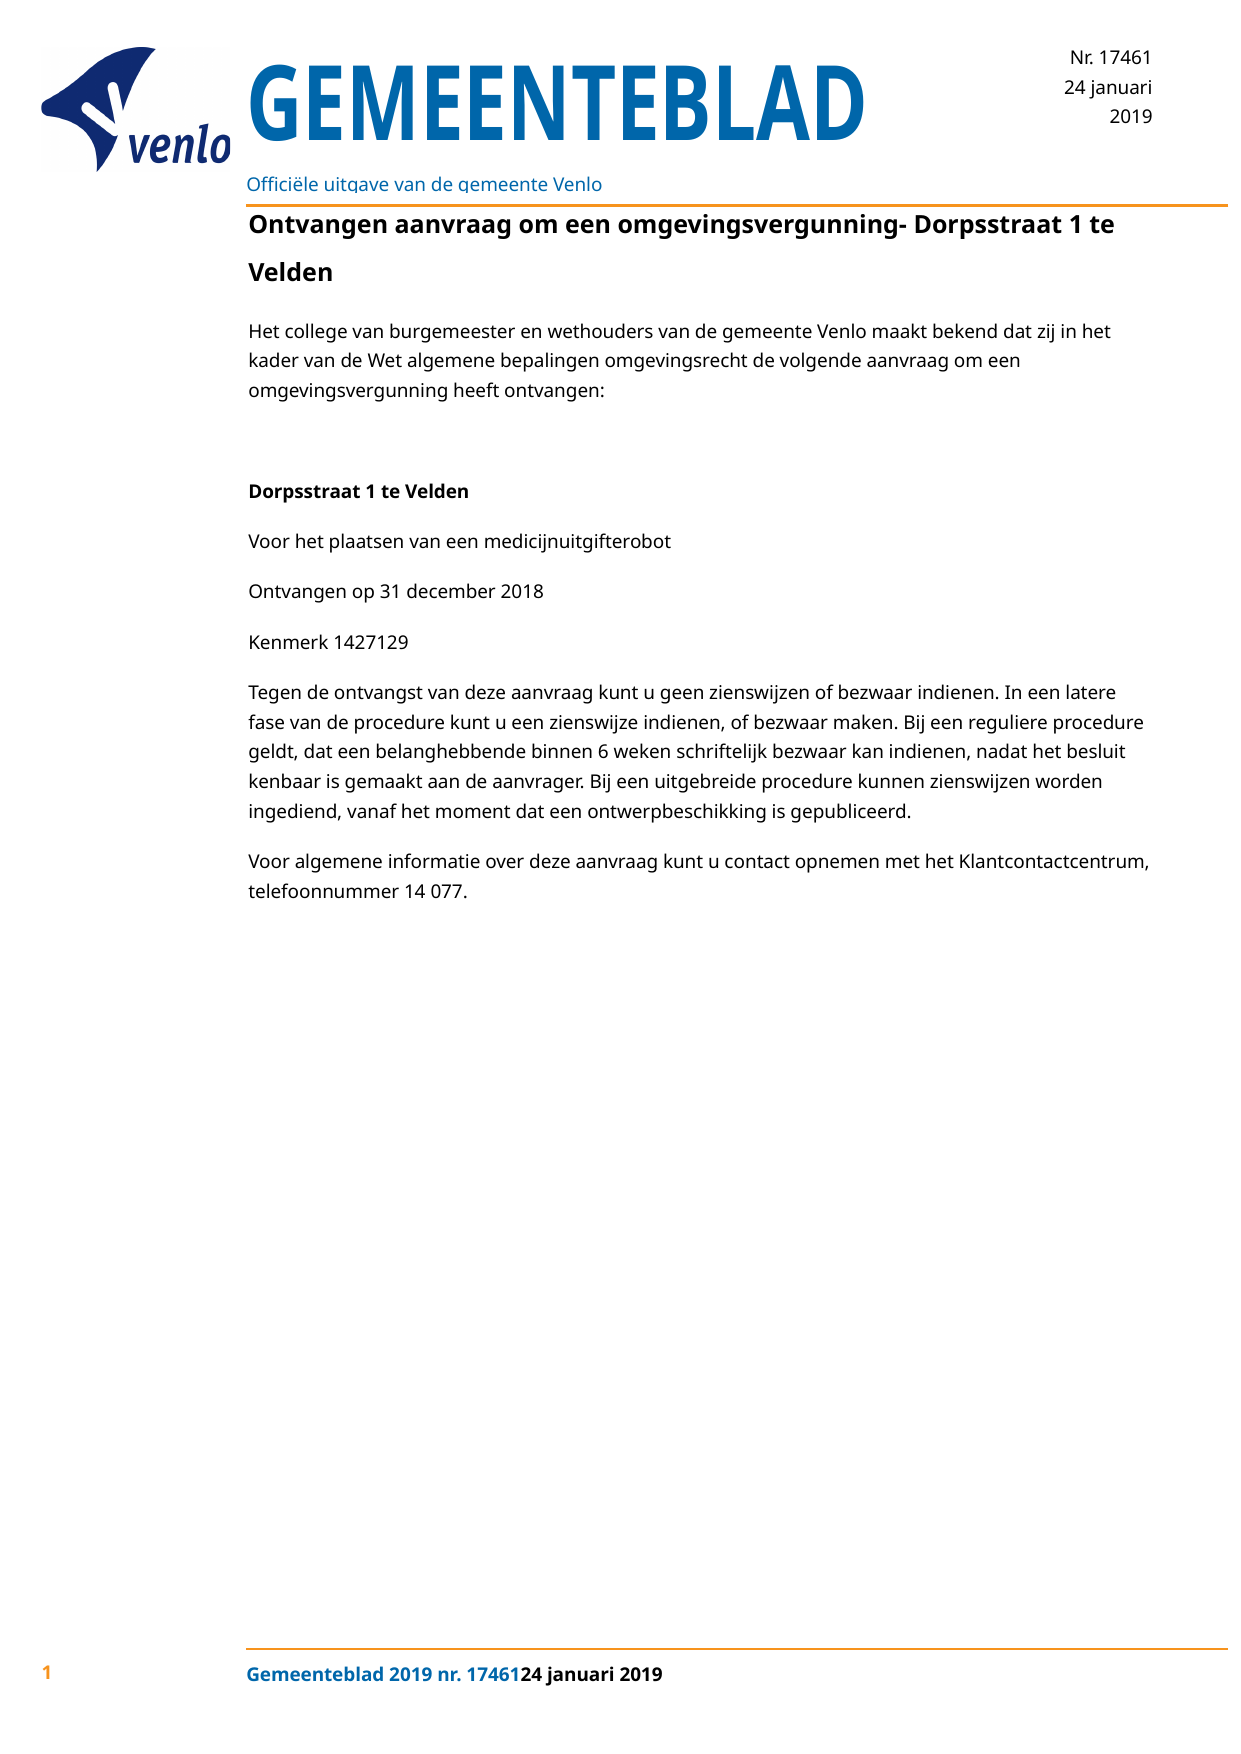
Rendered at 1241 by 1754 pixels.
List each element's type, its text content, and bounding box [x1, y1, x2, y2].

text Ontvangen aanvraag om een omgevingsvergunning- Dorpsstraat 1 te Velden [248, 207, 1152, 288]
text Kenmerk 1427129 [248, 629, 1152, 655]
text Tegen de ontvangst van deze aanvraag kunt u geen zienswijzen of bezwaar indienen. In een latere fase van de procedure kunt u een zienswijze indienen, of bezwaar maken. Bij een reguliere procedure geldt, dat een belanghebbende binnen 6 weken schriftelijk bezwaar kan indienen, nadat het besluit kenbaar is gemaakt aan de aanvrager. Bij een uitgebreide procedure kunnen zienswijzen worden ingediend, vanaf het moment dat een ontwerpbeschikking is gepubliceerd. [248, 679, 1152, 824]
text Het college van burgemeester en wethouders van de gemeente Venlo maakt bekend dat zij in het kader van de Wet algemene bepalingen omgevingsrecht de volgende aanvraag om een omgevingsvergunning heeft ontvangen: [248, 318, 1152, 403]
text Ontvangen op 31 december 2018 [248, 579, 1152, 604]
text Voor het plaatsen van een medicijnuitgifterobot [248, 528, 1152, 554]
text Dorpsstraat 1 te Velden [248, 478, 1152, 504]
text Voor algemene informatie over deze aanvraag kunt u contact opnemen met het Klantcontactcentrum, telefoonnummer 14 077. [248, 848, 1152, 904]
picture [41, 47, 231, 172]
